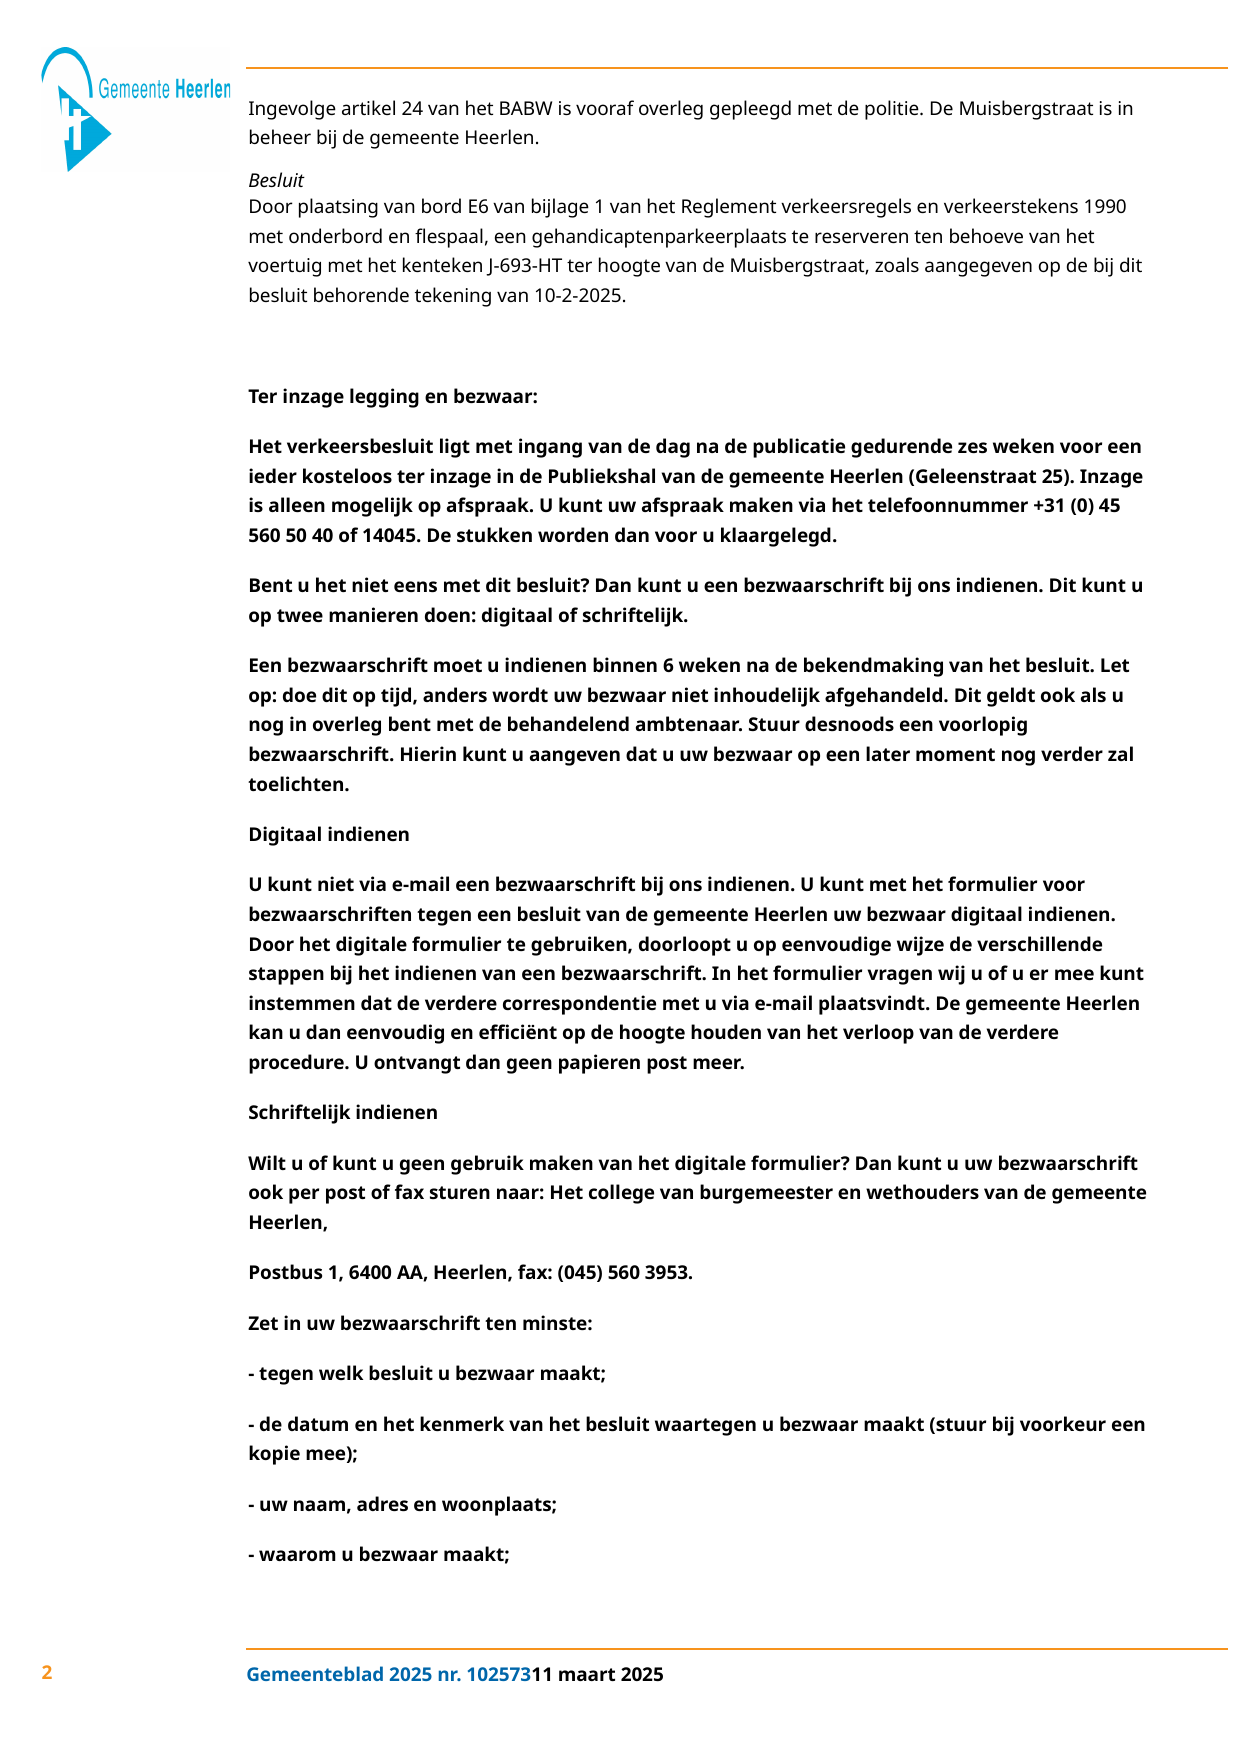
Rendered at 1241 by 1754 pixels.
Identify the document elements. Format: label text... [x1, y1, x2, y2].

text Door plaatsing van bord E6 van bijlage 1 van het Reglement verkeersregels en verkeerstekens 1990 met onderbord en flespaal, een gehandicaptenparkeerplaats te reserveren ten behoeve van het voertuig met het kenteken J-693-HT ter hoogte van de Muisbergstraat, zoals aangegeven op de bij dit besluit behorende tekening van 10-2-2025. [248, 193, 1152, 308]
text Bent u het niet eens met dit besluit? Dan kunt u een bezwaarschrift bij ons indienen. Dit kunt u op twee manieren doen: digitaal of schriftelijk. [248, 572, 1152, 628]
text - waarom u bezwaar maakt; [248, 1541, 1152, 1567]
text Ter inzage legging en bezwaar: [248, 383, 1152, 408]
picture [41, 47, 59, 70]
text - uw naam, adres en woonplaats; [248, 1491, 1152, 1516]
text Schriftelijk indienen [248, 1099, 1152, 1125]
text Besluit [248, 167, 1152, 193]
text - de datum en het kenmerk van het besluit waartegen u bezwaar maakt (stuur bij voorkeur een kopie mee); [248, 1411, 1152, 1466]
text Postbus 1, 6400 AA, Heerlen, fax: (045) 560 3953. [248, 1259, 1152, 1285]
text Ingevolge artikel 24 van het BABW is vooraf overleg gepleegd met de politie. De Muisbergstraat is in beheer bij de gemeente Heerlen. [248, 95, 1152, 150]
picture [41, 47, 231, 172]
text Een bezwaarschrift moet u indienen binnen 6 weken na de bekendmaking van het besluit. Let op: doe dit op tijd, anders wordt uw bezwaar niet inhoudelijk afgehandeld. Dit geldt ook als u nog in overleg bent met de behandelend ambtenaar. Stuur desnoods een voorlopig bezwaarschrift. Hierin kunt u aangeven dat u uw bezwaar op een later moment nog verder zal toelichten. [248, 652, 1152, 796]
text Zet in uw bezwaarschrift ten minste: [248, 1310, 1152, 1336]
text - tegen welk besluit u bezwaar maakt; [248, 1360, 1152, 1386]
text Wilt u of kunt u geen gebruik maken van het digitale formulier? Dan kunt u uw bezwaarschrift ook per post of fax sturen naar: Het college van burgemeester en wethouders van de gemeente Heerlen, [248, 1150, 1152, 1235]
text U kunt niet via e-mail een bezwaarschrift bij ons indienen. U kunt met het formulier voor bezwaarschriften tegen een besluit van de gemeente Heerlen uw bezwaar digitaal indienen. Door het digitale formulier te gebruiken, doorloopt u op eenvoudige wijze de verschillende stappen bij het indienen van een bezwaarschrift. In het formulier vragen wij u of u er mee kunt instemmen dat de verdere correspondentie met u via e-mail plaatsvindt. De gemeente Heerlen kan u dan eenvoudig en efficiënt op de hoogte houden van het verloop van de verdere procedure. U ontvangt dan geen papieren post meer. [248, 872, 1152, 1075]
text Digitaal indienen [248, 821, 1152, 847]
text Het verkeersbesluit ligt met ingang van de dag na de publicatie gedurende zes weken voor een ieder kosteloos ter inzage in de Publiekshal van de gemeente Heerlen (Geleenstraat 25). Inzage is alleen mogelijk op afspraak. U kunt uw afspraak maken via het telefoonnummer +31 (0) 45 560 50 40 of 14045. De stukken worden dan voor u klaargelegd. [248, 433, 1152, 548]
